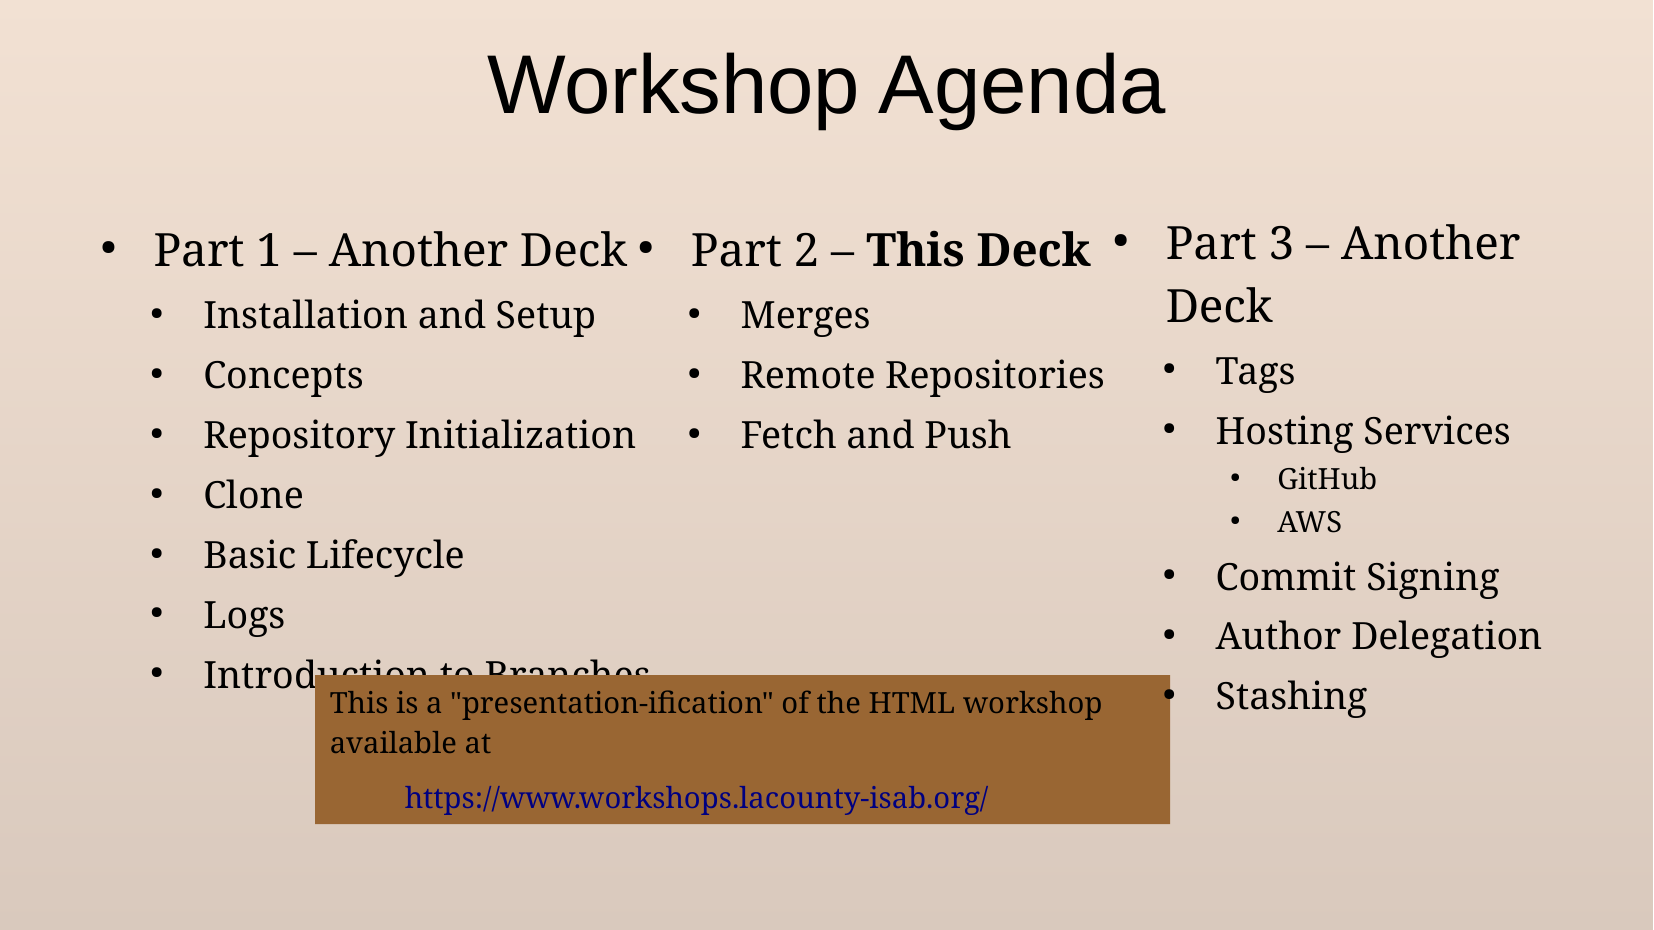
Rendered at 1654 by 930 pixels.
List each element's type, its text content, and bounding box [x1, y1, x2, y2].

list Part 2 – This Deck Merges Remote Repositories Fetch and Push [619, 217, 1095, 675]
title Workshop Agenda [82, 19, 1571, 151]
list Part 1 – Another Deck Installation and Setup Concepts Repository Initialization Clone Basic Lifecycle Logs Introduction to Branches [82, 217, 619, 757]
list Part 3 – Another Deck Tags Hosting Services GitHub AWS Commit Signing Author Delegation Stashing [1095, 210, 1601, 751]
text_box This is a "presentation-ification" of the HTML workshop available at https://www.workshops.lacounty-isab.org/ [315, 675, 1171, 804]
